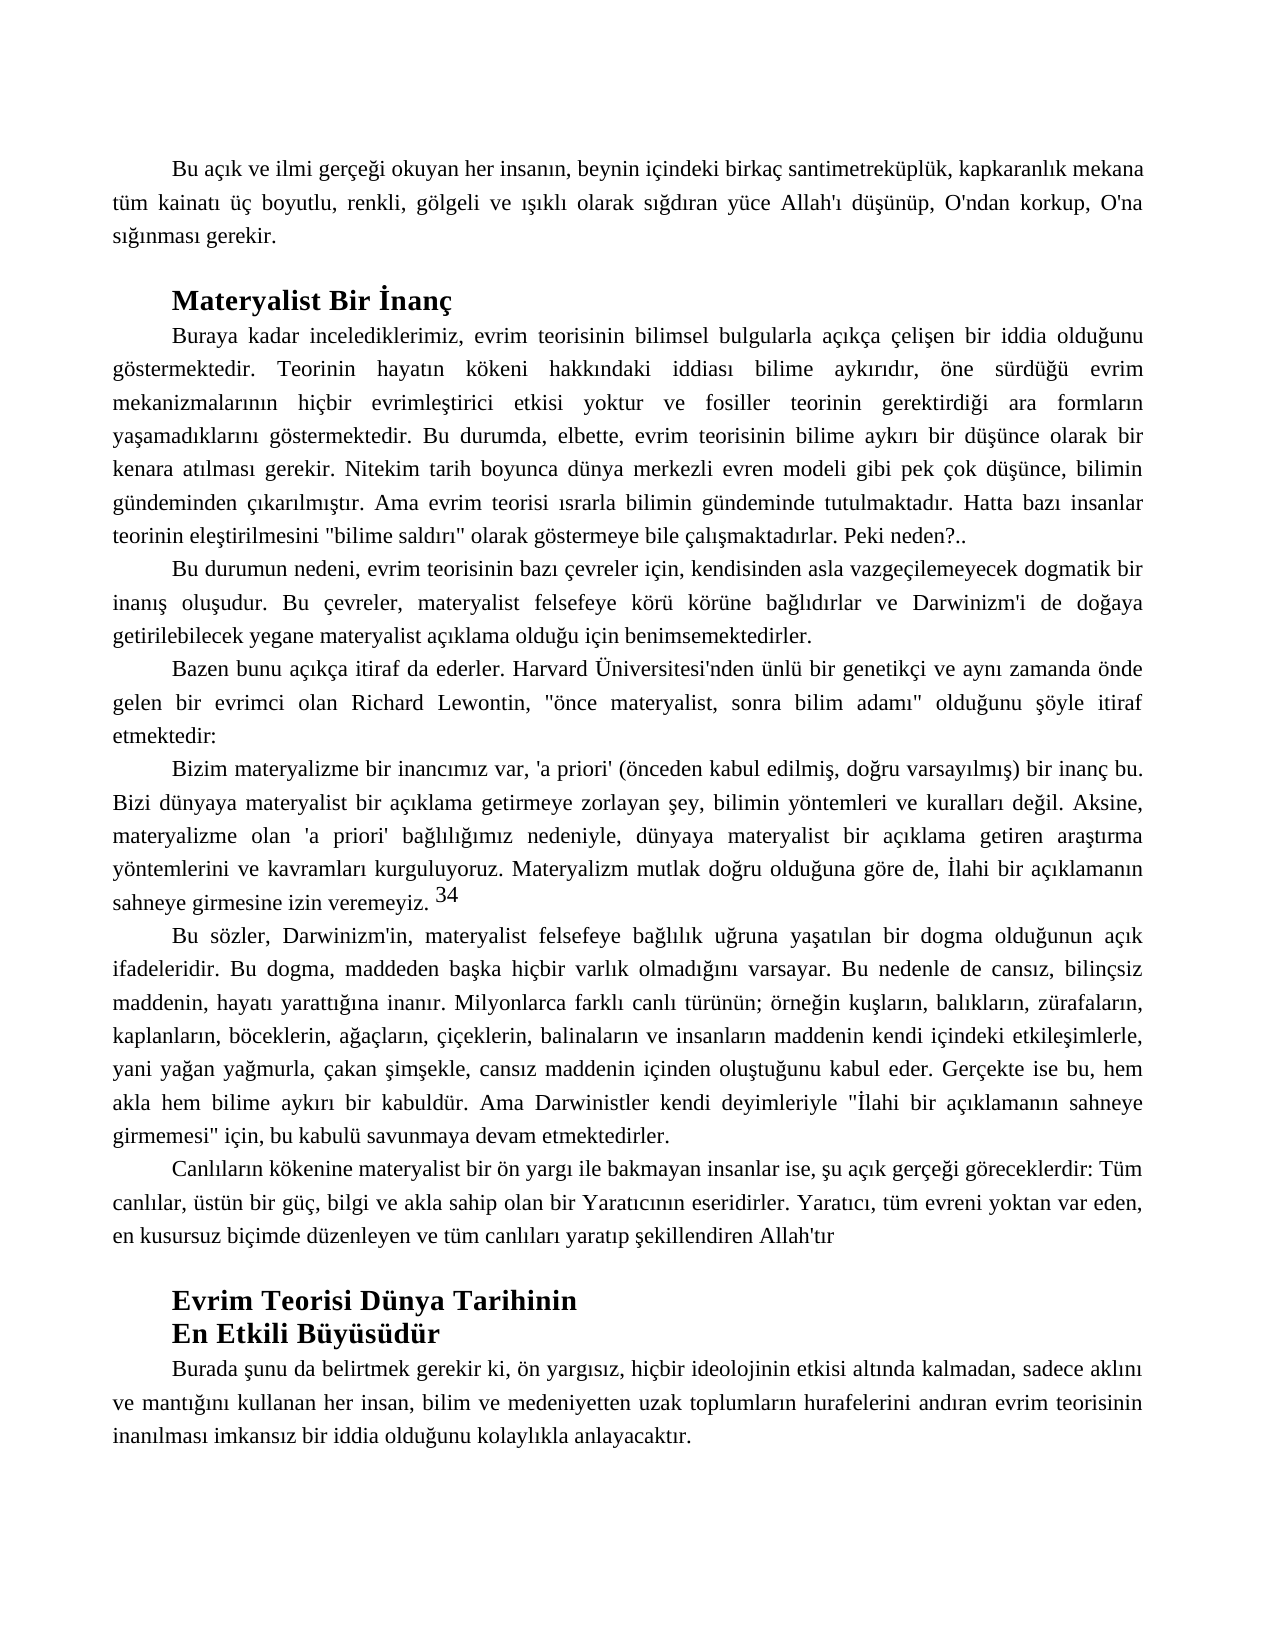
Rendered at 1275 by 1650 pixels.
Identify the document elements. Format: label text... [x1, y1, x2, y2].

text Buraya kadar incelediklerimiz, evrim teorisinin bilimsel bulgularla açıkça çelişen bir iddia olduğunu göstermektedir. Teorinin hayatın kökeni hakkındaki iddiası bilime aykırıdır, öne sürdüğü evrim mekanizmalarının hiçbir evrimleştirici etkisi yoktur ve fosiller teorinin gerektirdiği ara formların yaşamadıklarını göstermektedir. Bu durumda, elbette, evrim teorisinin bilime aykırı bir düşünce olarak bir kenara atılması gerekir. Nitekim tarih boyunca dünya merkezli evren modeli gibi pek çok düşünce, bilimin gündeminden çıkarılmıştır. Ama evrim teorisi ısrarla bilimin gündeminde tutulmaktadır. Hatta bazı insanlar teorinin eleştirilmesini "bilime saldırı" olarak göstermeye bile çalışmaktadırlar. Peki neden?.. [112, 317, 1145, 550]
text Bu sözler, Darwinizm'in, materyalist felsefeye bağlılık uğruna yaşatılan bir dogma olduğunun açık ifadeleridir. Bu dogma, maddeden başka hiçbir varlık olmadığını varsayar. Bu nedenle de cansız, bilinçsiz maddenin, hayatı yarattığına inanır. Milyonlarca farklı canlı türünün; örneğin kuşların, balıkların, zürafaların, kaplanların, böceklerin, ağaçların, çiçeklerin, balinaların ve insanların maddenin kendi içindeki etkileşimlerle, yani yağan yağmurla, çakan şimşekle, cansız maddenin içinden oluştuğunu kabul eder. Gerçekte ise bu, hem akla hem bilime aykırı bir kabuldür. Ama Darwinistler kendi deyimleriyle "İlahi bir açıklamanın sahneye girmemesi" için, bu kabulü savunmaya devam etmektedirler. [112, 917, 1145, 1150]
text Bazen bunu açıkça itiraf da ederler. Harvard Üniversitesi'nden ünlü bir genetikçi ve aynı zamanda önde gelen bir evrimci olan Richard Lewontin, "önce materyalist, sonra bilim adamı" olduğunu şöyle itiraf etmektedir: [112, 650, 1145, 750]
text Bu durumun nedeni, evrim teorisinin bazı çevreler için, kendisinden asla vazgeçilemeyecek dogmatik bir inanış oluşudur. Bu çevreler, materyalist felsefeye körü körüne bağlıdırlar ve Darwinizm'i de doğaya getirilebilecek yegane materyalist açıklama olduğu için benimsemektedirler. [112, 550, 1145, 650]
text Evrim Teorisi Dünya Tarihinin [112, 1283, 1145, 1317]
text Burada şunu da belirtmek gerekir ki, ön yargısız, hiçbir ideolojinin etkisi altında kalmadan, sadece aklını ve mantığını kullanan her insan, bilim ve medeniyetten uzak toplumların hurafelerini andıran evrim teorisinin inanılması imkansız bir iddia olduğunu kolaylıkla anlayacaktır. [112, 1350, 1145, 1450]
text Materyalist Bir İnanç [112, 283, 1145, 317]
text Bizim materyalizme bir inancımız var, 'a priori' (önceden kabul edilmiş, doğru varsayılmış) bir inanç bu. Bizi dünyaya materyalist bir açıklama getirmeye zorlayan şey, bilimin yöntemleri ve kuralları değil. Aksine, materyalizme olan 'a priori' bağlılığımız nedeniyle, dünyaya materyalist bir açıklama getiren araştırma yöntemlerini ve kavramları kurguluyoruz. Materyalizm mutlak doğru olduğuna göre de, İlahi bir açıklamanın sahneye girmesine izin veremeyiz. 34 [112, 750, 1145, 917]
text En Etkili Büyüsüdür [112, 1317, 1145, 1350]
text Canlıların kökenine materyalist bir ön yargı ile bakmayan insanlar ise, şu açık gerçeği göreceklerdir: Tüm canlılar, üstün bir güç, bilgi ve akla sahip olan bir Yaratıcının eseridirler. Yaratıcı, tüm evreni yoktan var eden, en kusursuz biçimde düzenleyen ve tüm canlıları yaratıp şekillendiren Allah'tır [112, 1150, 1145, 1250]
text Bu açık ve ilmi gerçeği okuyan her insanın, beynin içindeki birkaç santimetreküplük, kapkaranlık mekana tüm kainatı üç boyutlu, renkli, gölgeli ve ışıklı olarak sığdıran yüce Allah'ı düşünüp, O'ndan korkup, O'na sığınması gerekir. [112, 150, 1145, 250]
